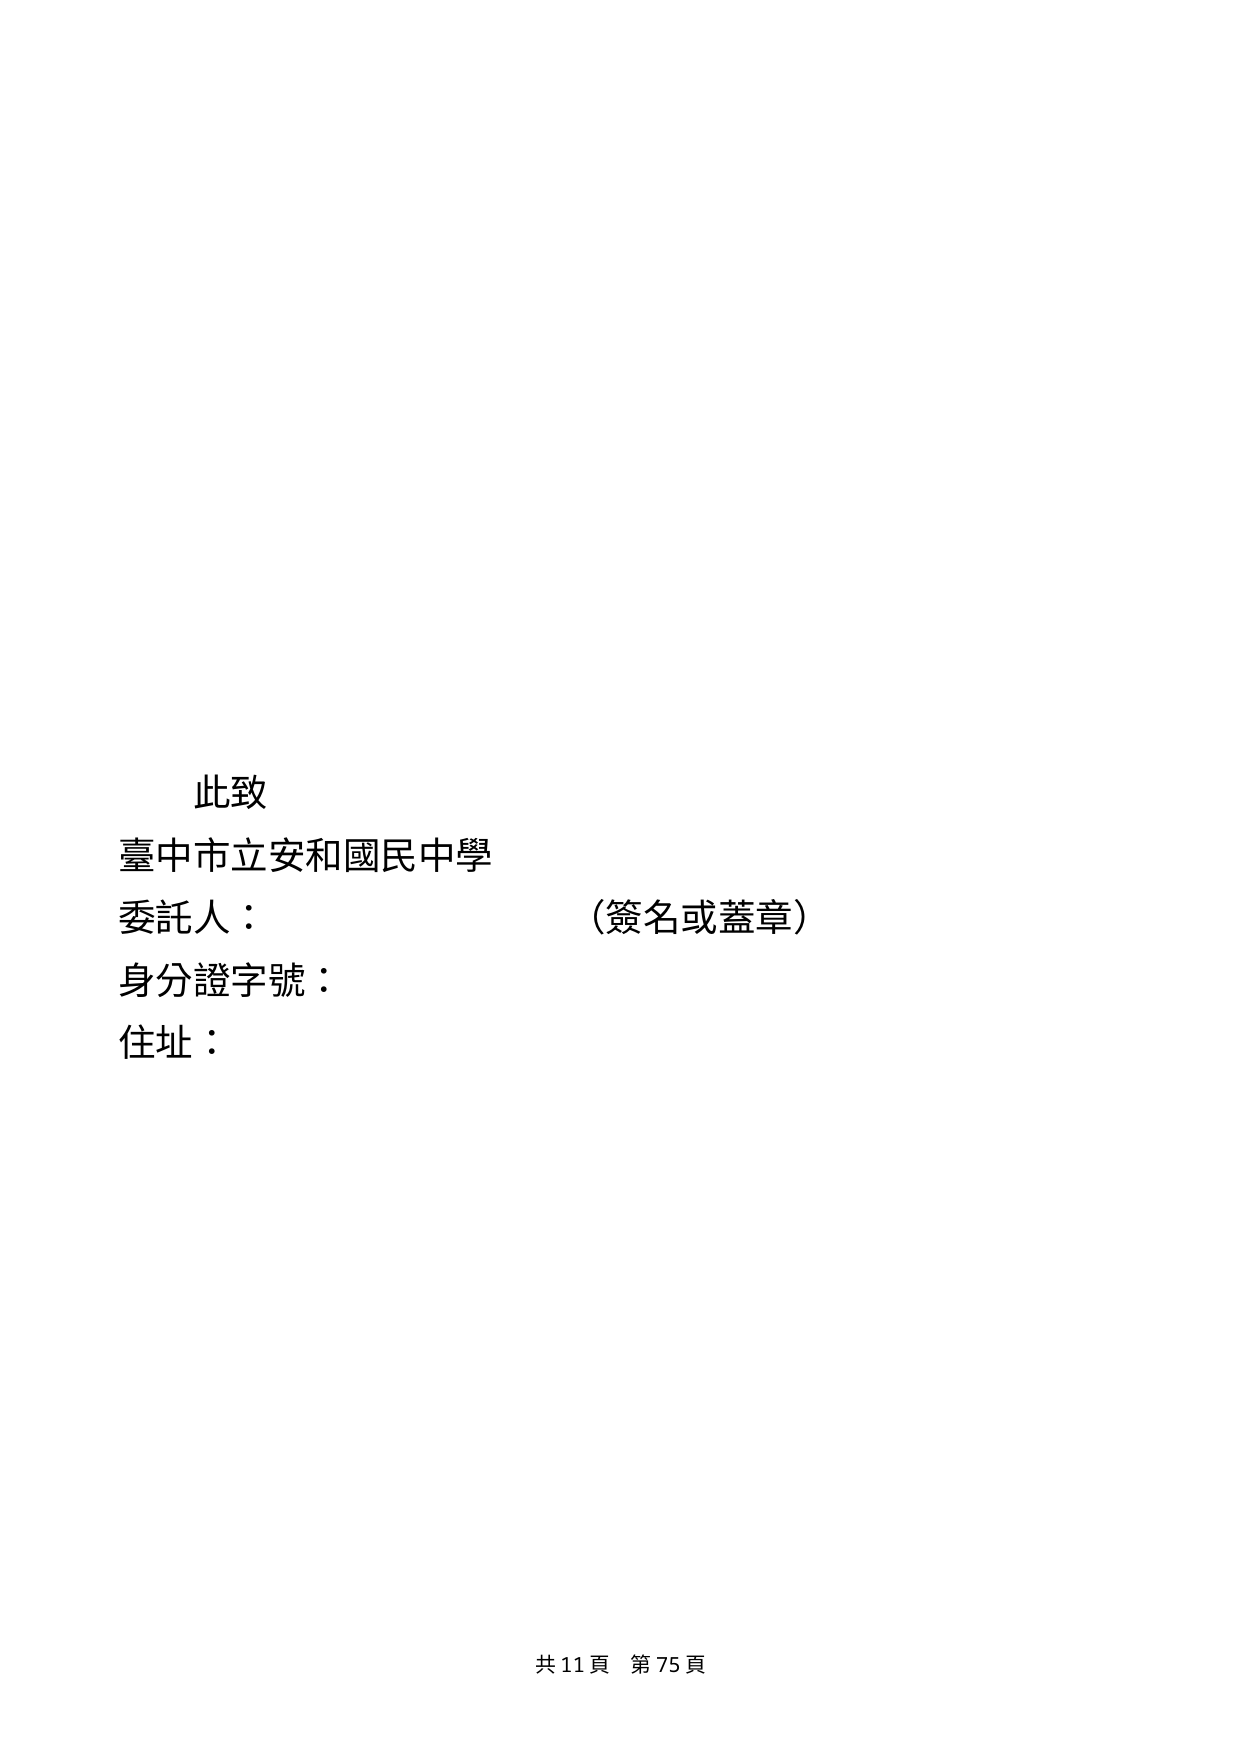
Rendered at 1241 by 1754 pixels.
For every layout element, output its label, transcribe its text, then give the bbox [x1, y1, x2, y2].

text 身分證字號： [118, 936, 1122, 999]
text 臺中市立安和國民中學 [118, 811, 1122, 874]
text 此致 [118, 749, 1122, 811]
text 住址： [118, 999, 1122, 1061]
text 委託人： （簽名或蓋章） [118, 874, 1122, 936]
